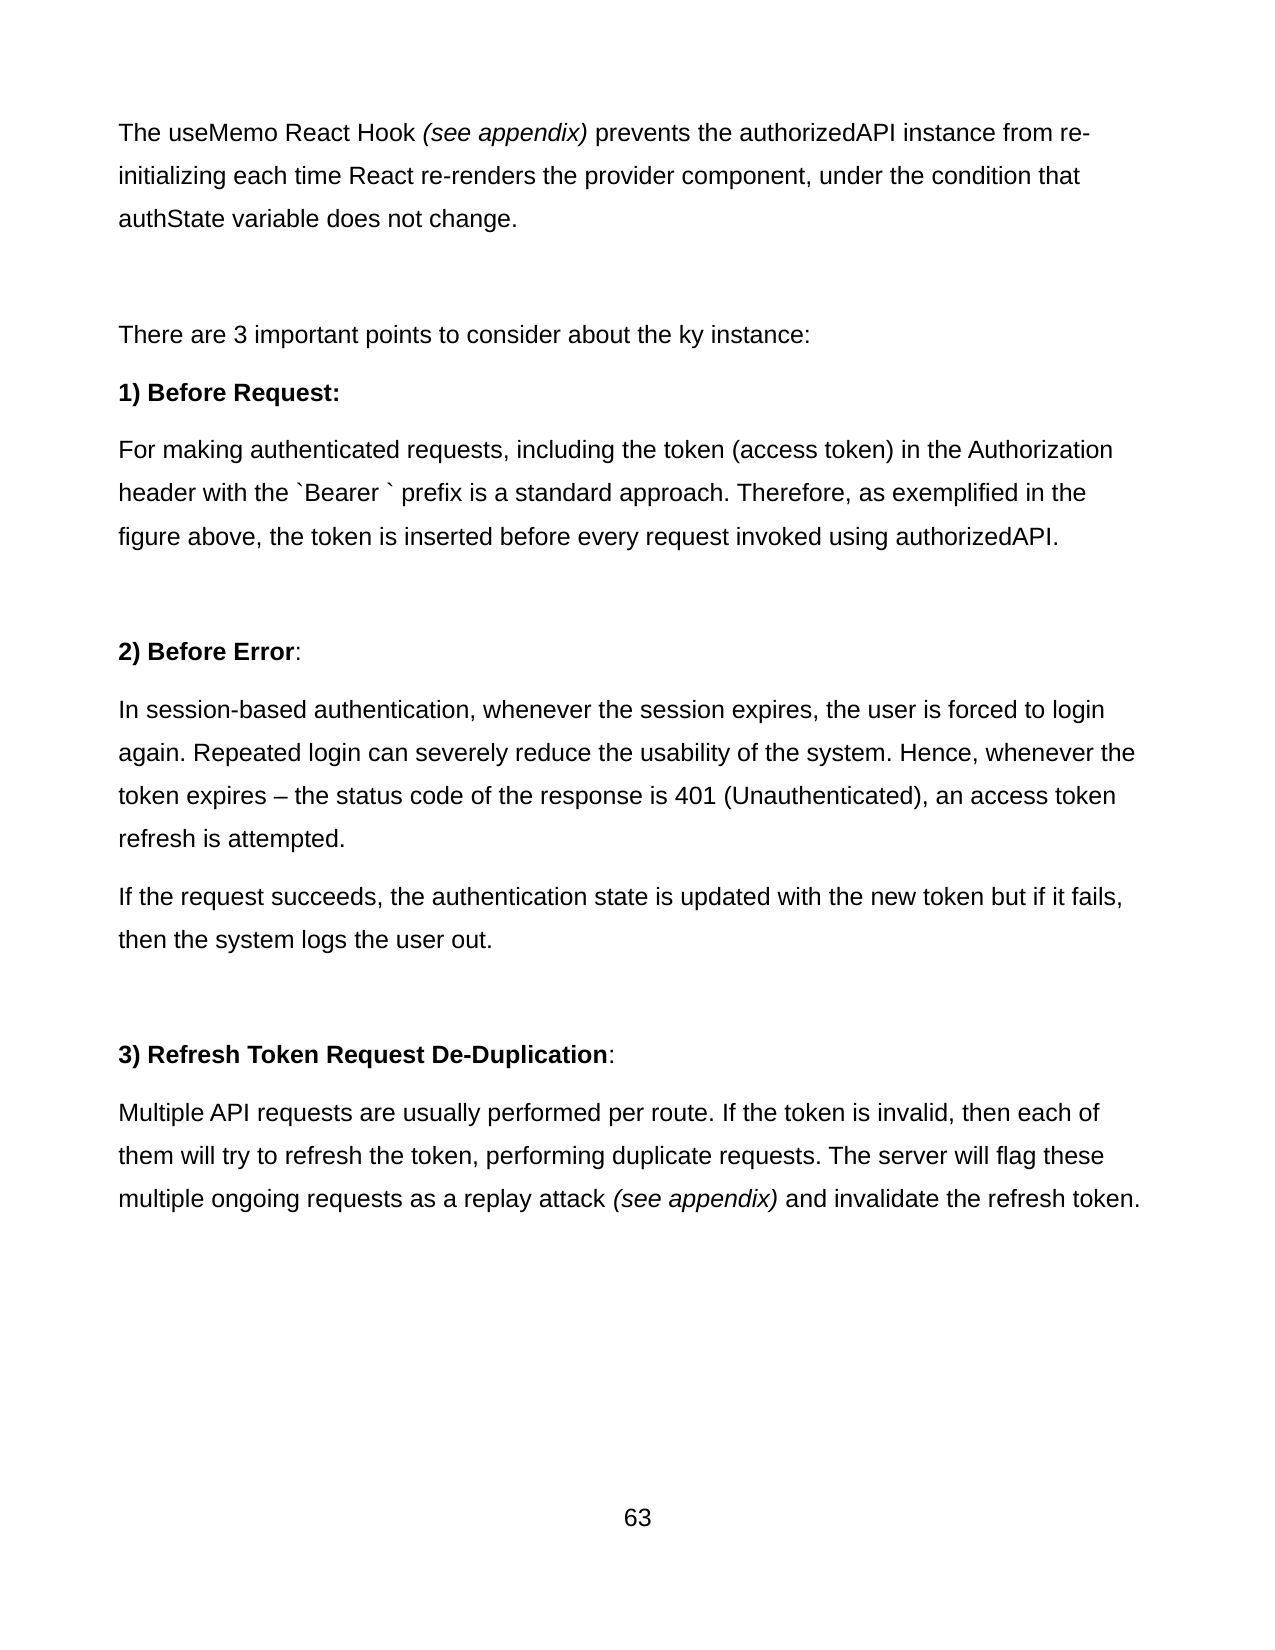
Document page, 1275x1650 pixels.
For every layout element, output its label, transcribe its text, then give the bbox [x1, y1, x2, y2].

text There are 3 important points to consider about the ky instance: [118, 320, 1157, 348]
text Multiple API requests are usually performed per route. If the token is invalid, then each of them will try to refresh the token, performing duplicate requests. The server will flag these multiple ongoing requests as a replay attack (see appendix) and invalidate the refresh token. [118, 1098, 1157, 1213]
text 1) Before Request: [118, 377, 1157, 406]
text If the request succeeds, the authentication state is updated with the new token but if it fails, then the system logs the user out. [118, 882, 1157, 953]
text In session-based authentication, whenever the session expires, the user is forced to login again. Repeated login can severely reduce the usability of the system. Hence, whenever the token expires – the status code of the response is 401 (Unauthenticated), an access token refresh is attempted. [118, 694, 1157, 853]
text 2) Before Error: [118, 637, 1157, 666]
text The useMemo React Hook (see appendix) prevents the authorizedAPI instance from re-initializing each time React re-renders the provider component, under the condition that authState variable does not change. [118, 118, 1157, 233]
text 3) Refresh Token Request De-Duplication: [118, 1040, 1157, 1069]
text For making authenticated requests, including the token (access token) in the Authorization header with the `Bearer ` prefix is a standard approach. Therefore, as exemplified in the figure above, the token is inserted before every request invoked using authorizedAPI. [118, 435, 1157, 550]
